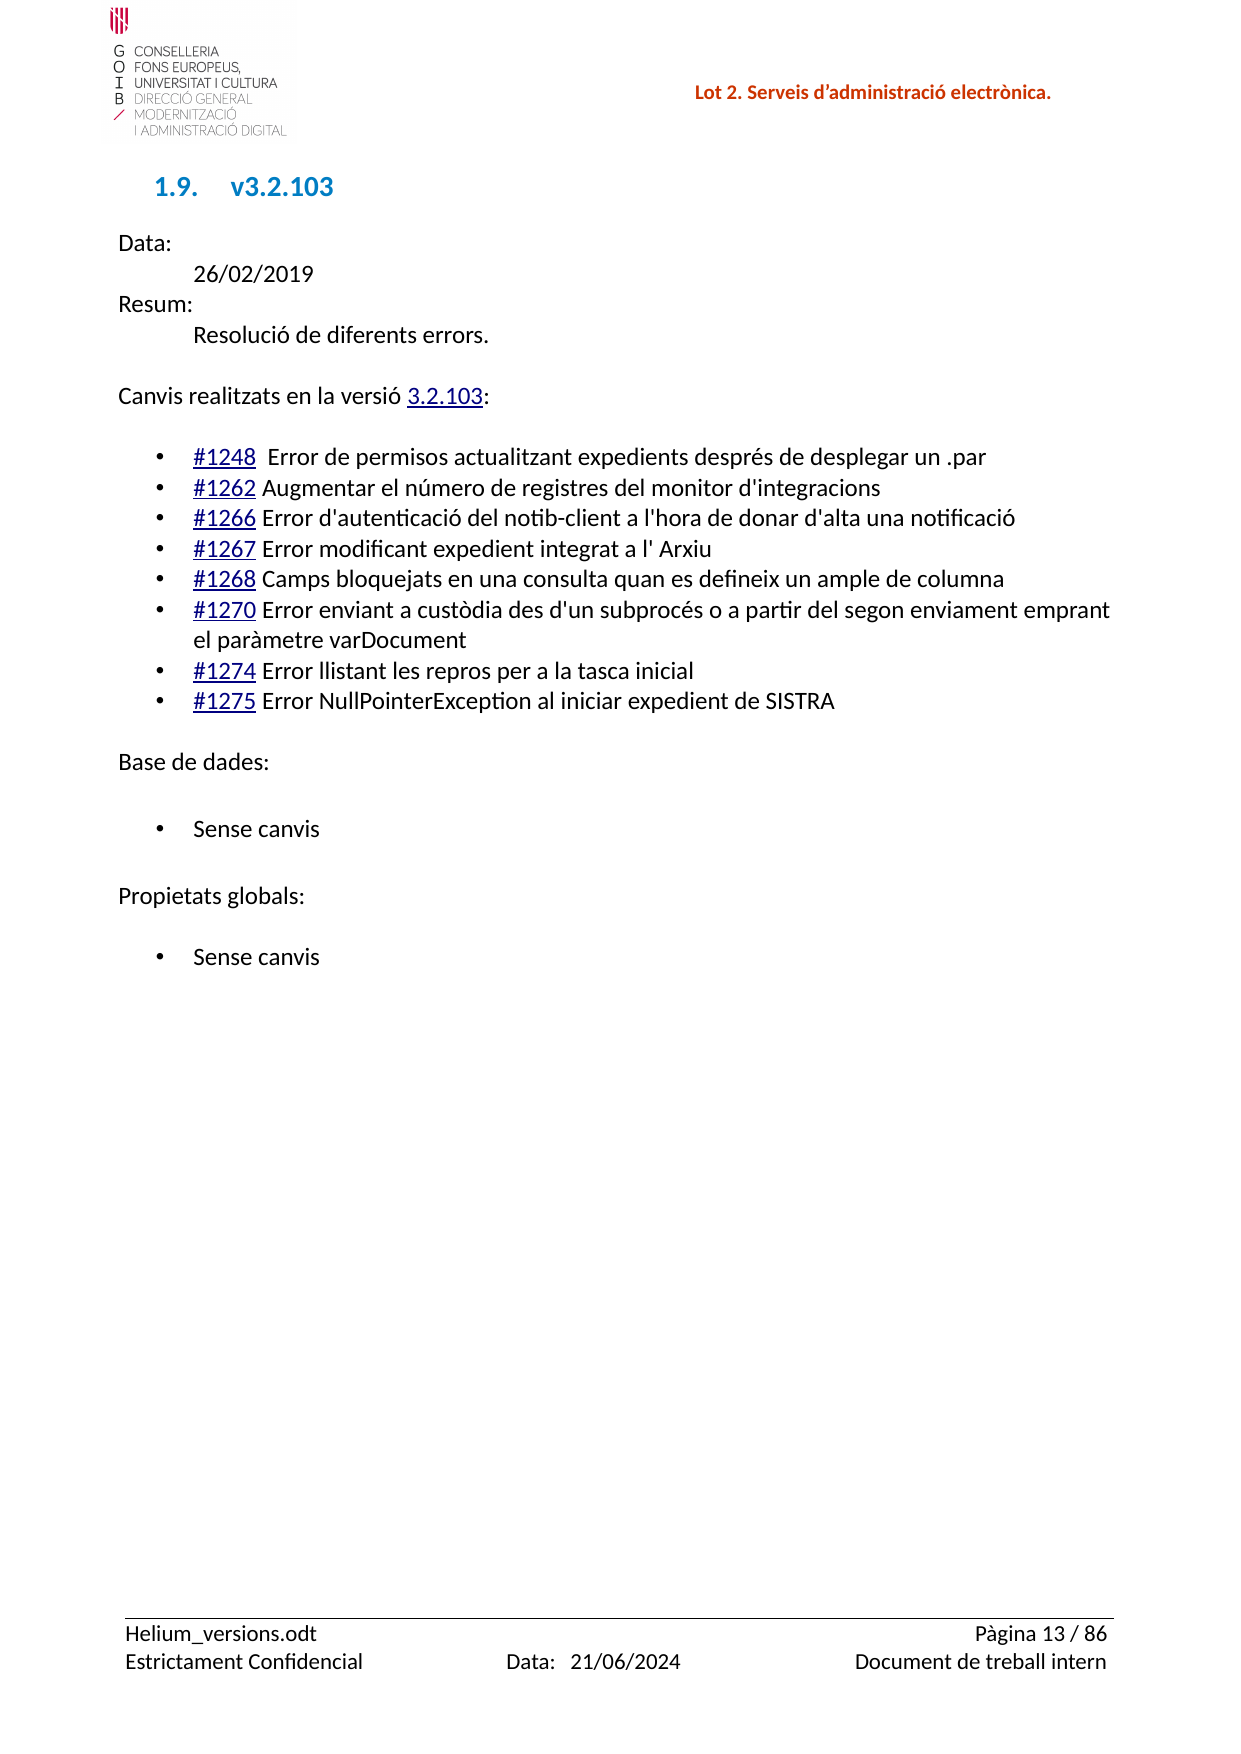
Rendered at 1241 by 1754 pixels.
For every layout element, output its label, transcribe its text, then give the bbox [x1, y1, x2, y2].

list #1274 Error llistant les repros per a la tasca inicial [156, 655, 1122, 685]
list #1262 Augmentar el número de registres del monitor d'integracions [156, 472, 1122, 502]
subtitle v3.2.103 [153, 168, 1122, 204]
list #1266 Error d'autenticació del notib-client a l'hora de donar d'alta una notificació [156, 502, 1122, 533]
text Canvis realitzats en la versió 3.2.103: [118, 380, 1122, 411]
text 26/02/2019 [118, 258, 1122, 289]
list Sense canvis [156, 813, 1122, 844]
text Data: [118, 228, 1122, 258]
picture [100, 0, 297, 144]
list #1270 Error enviant a custòdia des d'un subprocés o a partir del segon enviament emprant el paràmetre varDocument [156, 594, 1122, 655]
text Resolució de diferents errors. [118, 319, 1122, 350]
text Resum: [118, 289, 1122, 319]
list Sense canvis [156, 941, 1122, 972]
text Propietats globals: [118, 880, 1122, 911]
list #1248 Error de permisos actualitzant expedients després de desplegar un .par [156, 441, 1122, 472]
list #1267 Error modificant expedient integrat a l' Arxiu [156, 533, 1122, 563]
text Base de dades: [118, 746, 1122, 777]
list #1268 Camps bloquejats en una consulta quan es defineix un ample de columna [156, 563, 1122, 594]
list #1275 Error NullPointerException al iniciar expedient de SISTRA [156, 685, 1122, 716]
